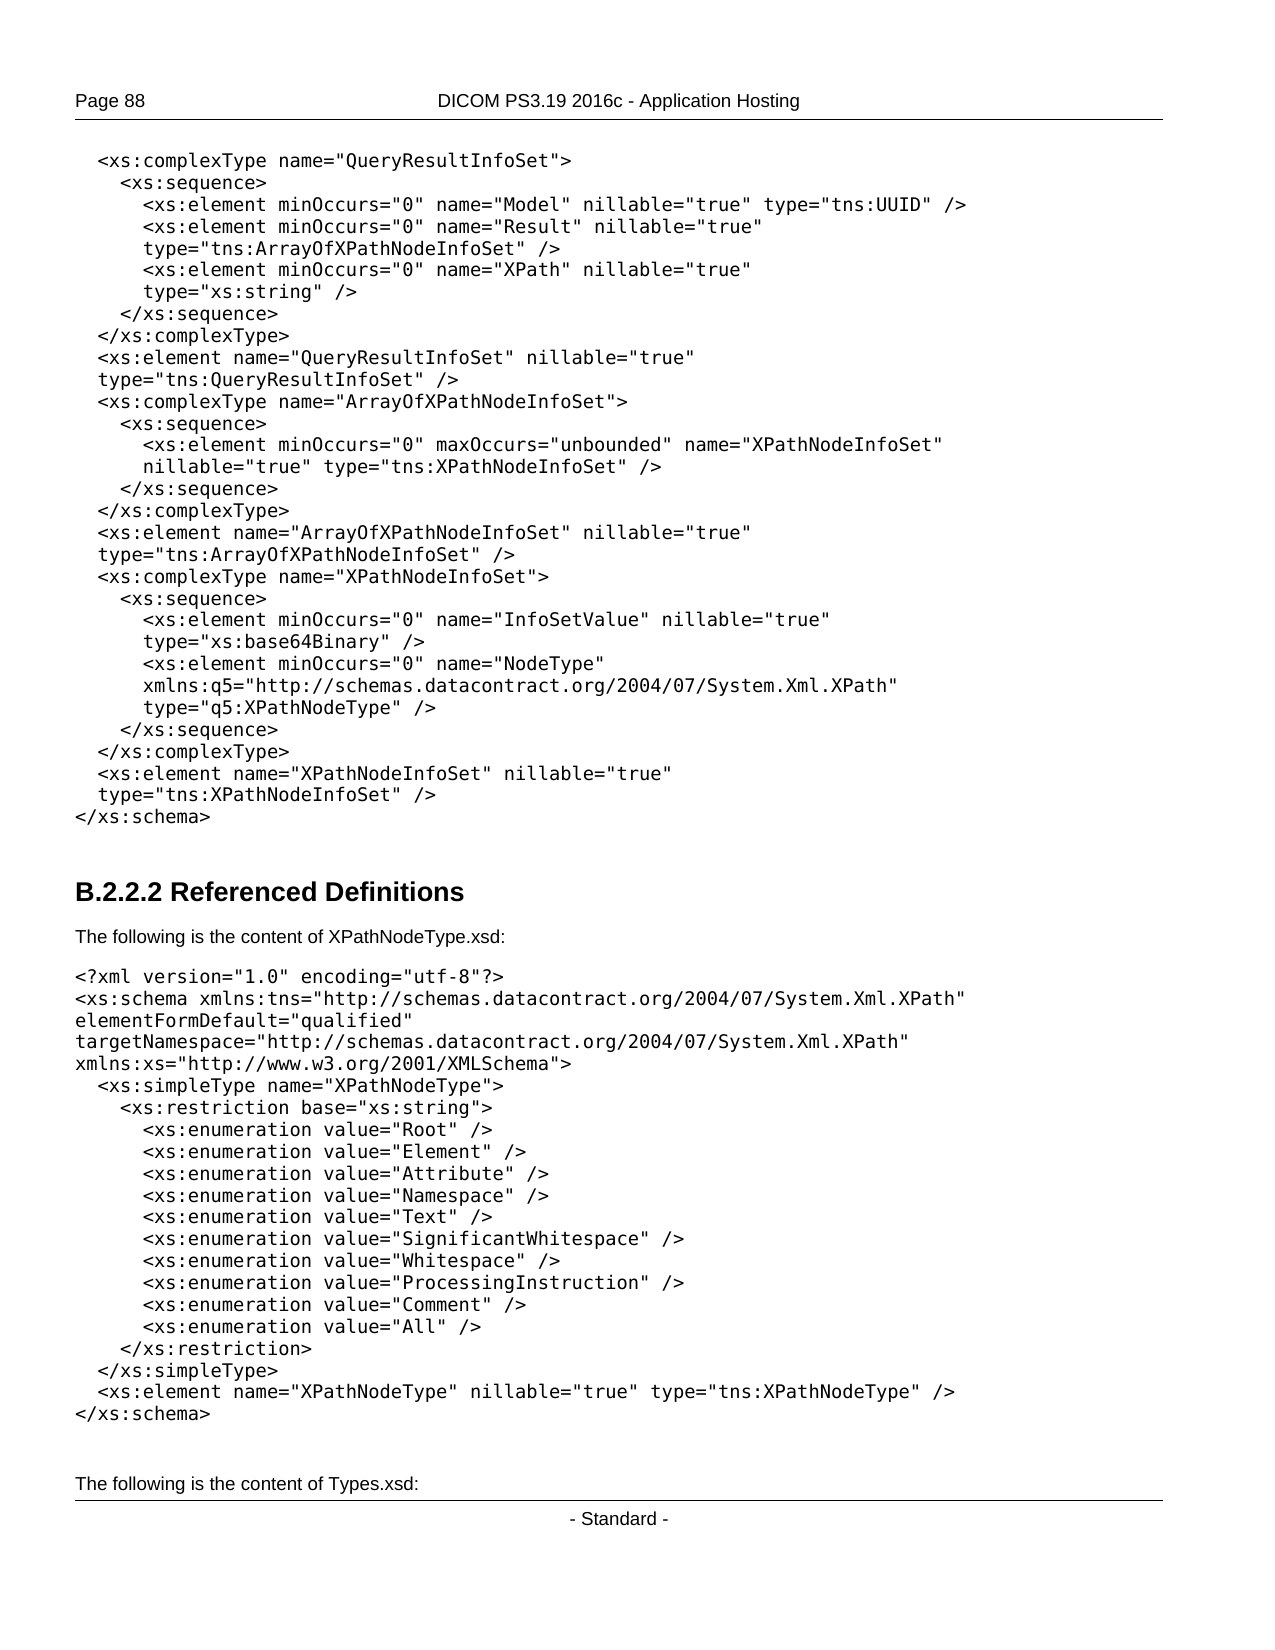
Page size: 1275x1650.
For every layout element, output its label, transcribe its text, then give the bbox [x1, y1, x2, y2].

text The following is the content of XPathNodeType.xsd: [75, 926, 1162, 947]
text <?xml version="1.0" encoding="utf-8"?> <xs:schema xmlns:tns="http://schemas.datacontract.org/2004/07/System.Xml.XPath" elementFormDefault="qualified" targetNamespace="http://schemas.datacontract.org/2004/07/System.Xml.XPath" xmlns:xs="http://www.w3.org/2001/XMLSchema"> <xs:simpleType name="XPathNodeType"> <xs:restriction base="xs:string"> <xs:enumeration value="Root" /> <xs:enumeration value="Element" /> <xs:enumeration value="Attribute" /> <xs:enumeration value="Namespace" /> <xs:enumeration value="Text" /> <xs:enumeration value="SignificantWhitespace" /> <xs:enumeration value="Whitespace" /> <xs:enumeration value="ProcessingInstruction" /> <xs:enumeration value="Comment" /> <xs:enumeration value="All" /> </xs:restriction> </xs:simpleType> <xs:element name="XPathNodeType" nillable="true" type="tns:XPathNodeType" /> </xs:schema> [75, 966, 1162, 1454]
text The following is the content of Types.xsd: [75, 1473, 1162, 1494]
text B.2.2.2 Referenced Definitions [75, 876, 1162, 907]
text <xs:complexType name="QueryResultInfoSet"> <xs:sequence> <xs:element minOccurs="0" name="Model" nillable="true" type="tns:UUID" /> <xs:element minOccurs="0" name="Result" nillable="true" type="tns:ArrayOfXPathNodeInfoSet" /> <xs:element minOccurs="0" name="XPath" nillable="true" type="xs:string" /> </xs:sequence> </xs:complexType> <xs:element name="QueryResultInfoSet" nillable="true" type="tns:QueryResultInfoSet" /> <xs:complexType name="ArrayOfXPathNodeInfoSet"> <xs:sequence> <xs:element minOccurs="0" maxOccurs="unbounded" name="XPathNodeInfoSet" nillable="true" type="tns:XPathNodeInfoSet" /> </xs:sequence> </xs:complexType> <xs:element name="ArrayOfXPathNodeInfoSet" nillable="true" type="tns:ArrayOfXPathNodeInfoSet" /> <xs:complexType name="XPathNodeInfoSet"> <xs:sequence> <xs:element minOccurs="0" name="InfoSetValue" nillable="true" type="xs:base64Binary" /> <xs:element minOccurs="0" name="NodeType" xmlns:q5="http://schemas.datacontract.org/2004/07/System.Xml.XPath" type="q5:XPathNodeType" /> </xs:sequence> </xs:complexType> <xs:element name="XPathNodeInfoSet" nillable="true" type="tns:XPathNodeInfoSet" /> </xs:schema> [75, 150, 1162, 857]
